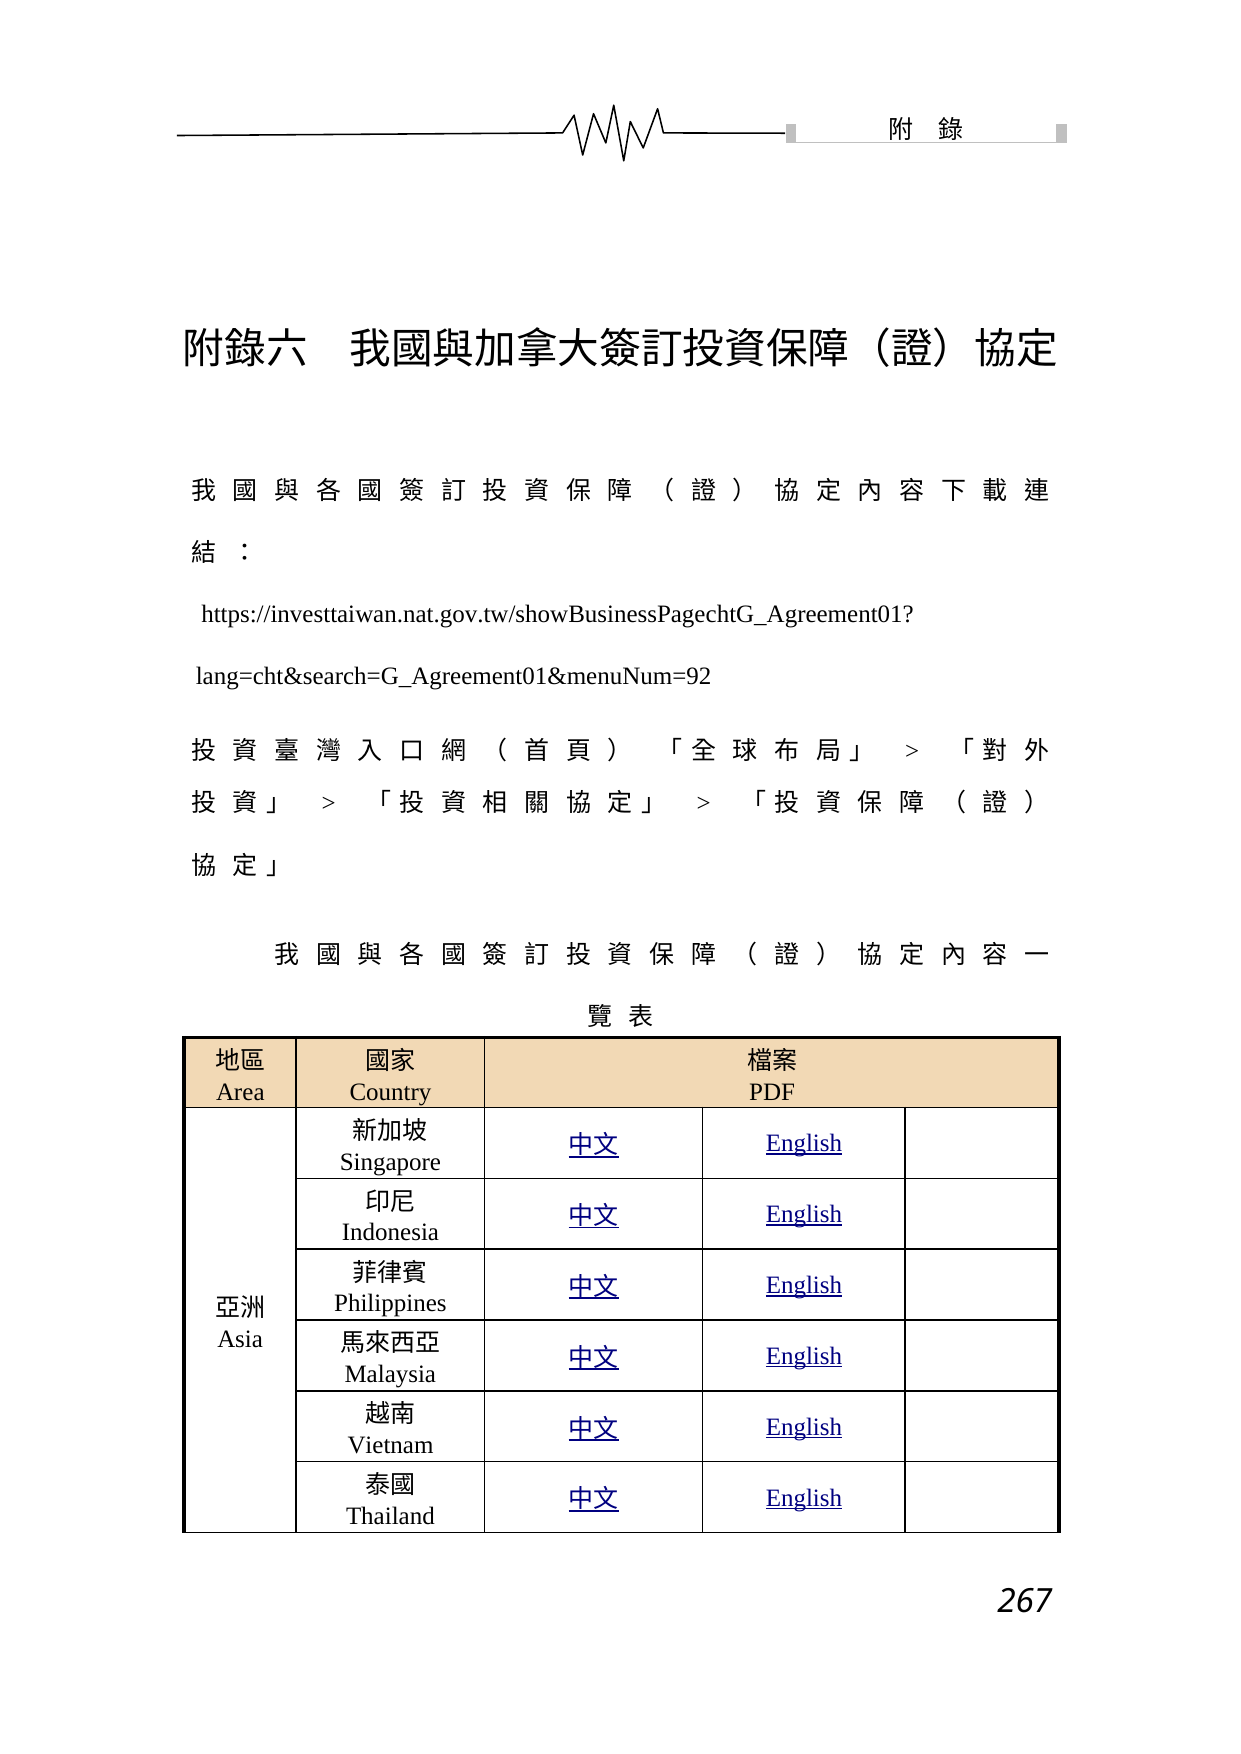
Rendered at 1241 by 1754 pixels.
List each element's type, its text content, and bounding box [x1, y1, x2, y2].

table_cell 中文 [485, 1392, 702, 1461]
table_cell English [703, 1250, 904, 1319]
table_cell 越南 Vietnam [297, 1392, 484, 1461]
table_cell [906, 1179, 1057, 1248]
table_cell 中文 [485, 1250, 702, 1319]
table_cell 中文 [485, 1108, 702, 1177]
table_cell English [703, 1462, 904, 1532]
table_cell [906, 1321, 1057, 1390]
table_header 檔案 PDF [485, 1039, 1057, 1107]
table_header 地區 Area [186, 1039, 295, 1107]
table_cell 中文 [485, 1179, 702, 1248]
table_cell 中文 [485, 1321, 702, 1390]
table_cell 亞洲 Asia [186, 1108, 295, 1532]
table_cell 泰國 Thailand [297, 1462, 484, 1532]
table_cell English [703, 1108, 904, 1177]
table_cell 印尼 Indonesia [297, 1179, 484, 1248]
table_cell English [703, 1392, 904, 1461]
table_cell 馬來西亞 Malaysia [297, 1321, 484, 1390]
table_cell [906, 1108, 1057, 1177]
table_cell 新加坡 Singapore [297, 1108, 484, 1177]
table_cell English [703, 1321, 904, 1390]
table_cell 中文 [485, 1462, 702, 1532]
table_header 國家 Country [297, 1039, 484, 1107]
table_cell English [703, 1179, 904, 1248]
text 投資臺灣入口網（首頁）「全球布局」>「對外投資」>「投資相關協定」>「投資保障（證）協定」 [183, 697, 1058, 884]
table_cell [906, 1392, 1057, 1461]
table_cell [906, 1250, 1057, 1319]
text https://investtaiwan.nat.gov.tw/showBusinessPagechtG_Agreement01?lang=cht&search=G_Agreement01&menuNum=92 [183, 572, 1058, 697]
table_cell 菲律賓 Philippines [297, 1250, 484, 1319]
text 我國與各國簽訂投資保障（證）協定內容下載連結： [183, 447, 1058, 572]
text 我國與各國簽訂投資保障（證）協定內容一覽表 [183, 911, 1058, 1036]
text 附錄六 我國與加拿大簽訂投資保障（證）協定 [183, 304, 1058, 366]
table_cell [906, 1462, 1057, 1532]
